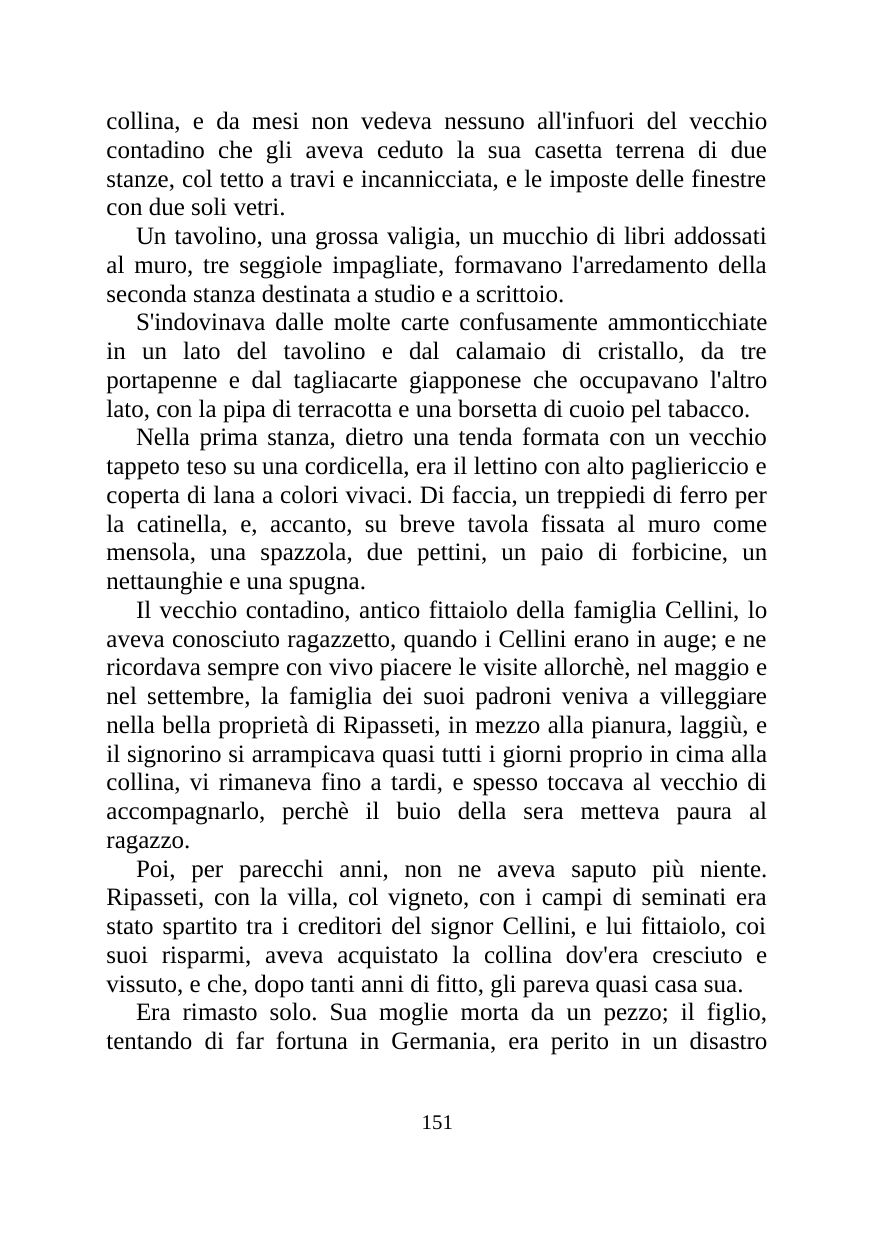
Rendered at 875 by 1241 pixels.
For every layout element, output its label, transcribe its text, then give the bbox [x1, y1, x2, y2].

text Il vecchio contadino, antico fittaiolo della famiglia Cellini, lo aveva conosciuto ragazzetto, quando i Cellini erano in auge; e ne ricordava sempre con vivo piacere le visite allorchè, nel maggio e nel settembre, la famiglia dei suoi padroni veniva a villeggiare nella bella proprietà di Ripasseti, in mezzo alla pianura, laggiù, e il signorino si arrampicava quasi tutti i giorni proprio in cima alla collina, vi rimaneva fino a tardi, e spesso toccava al vecchio di accompagnarlo, perchè il buio della sera metteva paura al ragazzo. [106, 595, 768, 854]
text Un tavolino, una grossa valigia, un mucchio di libri addossati al muro, tre seggiole impagliate, formavano l'arredamento della seconda stanza destinata a studio e a scrittoio. [106, 221, 768, 307]
text Nella prima stanza, dietro una tenda formata con un vecchio tappeto teso su una cordicella, era il lettino con alto pagliericcio e coperta di lana a colori vivaci. Di faccia, un treppiedi di ferro per la catinella, e, accanto, su breve tavola fissata al muro come mensola, una spazzola, due pettini, un paio di forbicine, un nettaunghie e una spugna. [106, 422, 768, 595]
text Poi, per parecchi anni, non ne aveva saputo più niente. Ripasseti, con la villa, col vigneto, con i campi di seminati era stato spartito tra i creditori del signor Cellini, e lui fittaiolo, coi suoi risparmi, aveva acquistato la collina dov'era cresciuto e vissuto, e che, dopo tanti anni di fitto, gli pareva quasi casa sua. [106, 854, 768, 997]
text Era rimasto solo. Sua moglie morta da un pezzo; il figlio, tentando di far fortuna in Germania, era perito in un disastro [106, 997, 768, 1055]
text S'indovinava dalle molte carte confusamente ammonticchiate in un lato del tavolino e dal calamaio di cristallo, da tre portapenne e dal tagliacarte giapponese che occupavano l'altro lato, con la pipa di terracotta e una borsetta di cuoio pel tabacco. [106, 307, 768, 422]
text collina, e da mesi non vedeva nessuno all'infuori del vecchio contadino che gli aveva ceduto la sua casetta terrena di due stanze, col tetto a travi e incannicciata, e le imposte delle finestre con due soli vetri. [106, 106, 768, 221]
